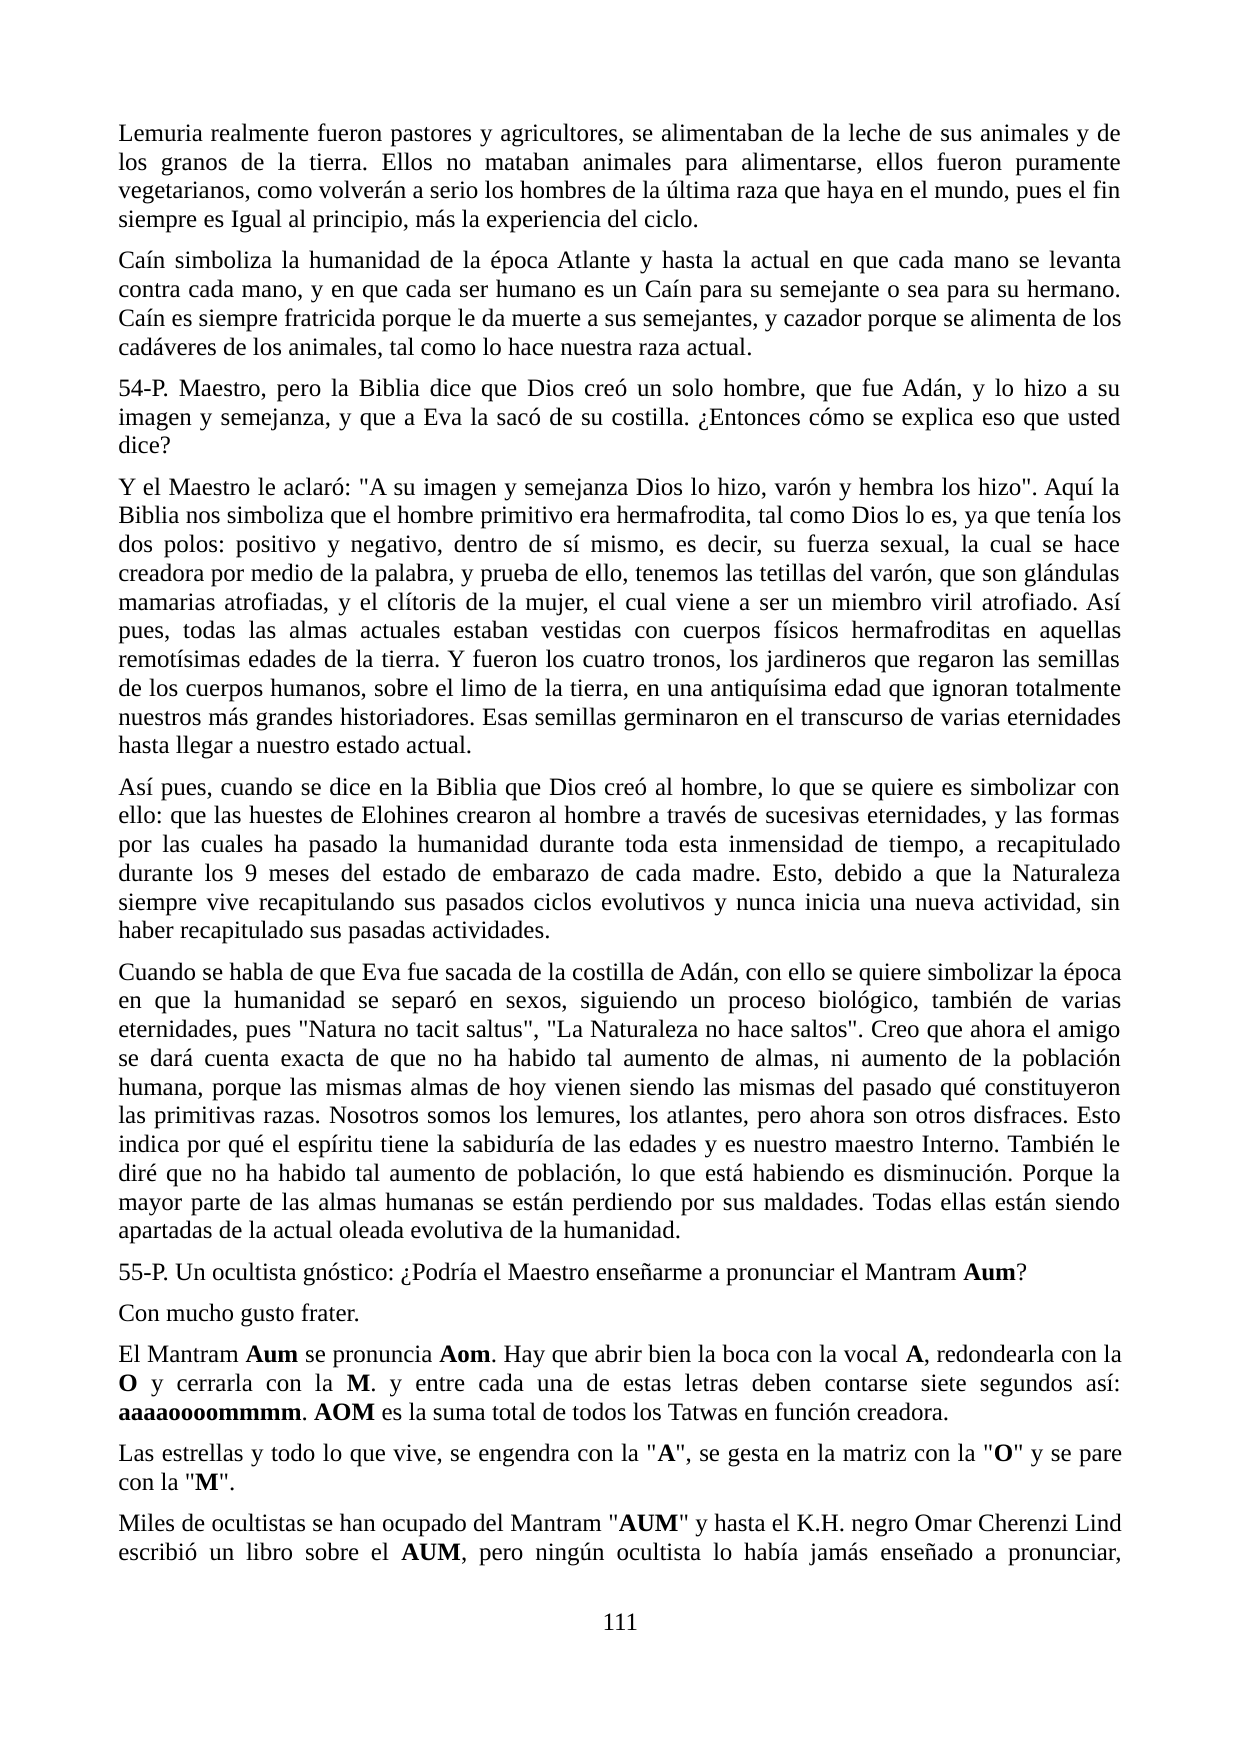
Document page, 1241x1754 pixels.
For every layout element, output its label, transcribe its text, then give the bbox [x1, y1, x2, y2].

text Cuando se habla de que Eva fue sacada de la costilla de Adán, con ello se quiere simbolizar la época en que la humanidad se separó en sexos, siguiendo un proceso biológico, también de varias eternidades, pues "Natura no tacit saltus", "La Naturaleza no hace saltos". Creo que ahora el amigo se dará cuenta exacta de que no ha habido tal aumento de almas, ni aumento de la población humana, porque las mismas almas de hoy vienen siendo las mismas del pasado qué constituyeron las primitivas razas. Nosotros somos los lemures, los atlantes, pero ahora son otros disfraces. Esto indica por qué el espíritu tiene la sabiduría de las edades y es nuestro maestro Interno. También le diré que no ha habido tal aumento de población, lo que está habiendo es disminución. Porque la mayor parte de las almas humanas se están perdiendo por sus maldades. Todas ellas están siendo apartadas de la actual oleada evolutiva de la humanidad. [118, 957, 1122, 1244]
text 54-P. Maestro, pero la Biblia dice que Dios creó un solo hombre, que fue Adán, y lo hizo a su imagen y semejanza, y que a Eva la sacó de su costilla. ¿Entonces cómo se explica eso que usted dice? [118, 373, 1122, 459]
text Con mucho gusto frater. [118, 1298, 1122, 1327]
text Así pues, cuando se dice en la Biblia que Dios creó al hombre, lo que se quiere es simbolizar con ello: que las huestes de Elohines crearon al hombre a través de sucesivas eternidades, y las formas por las cuales ha pasado la humanidad durante toda esta inmensidad de tiempo, a recapitulado durante los 9 meses del estado de embarazo de cada madre. Esto, debido a que la Naturaleza siempre vive recapitulando sus pasados ciclos evolutivos y nunca inicia una nueva actividad, sin haber recapitulado sus pasadas actividades. [118, 772, 1122, 944]
text Miles de ocultistas se han ocupado del Mantram "AUM" y hasta el K.H. negro Omar Cherenzi Lind escribió un libro sobre el AUM, pero ningún ocultista lo había jamás enseñado a pronunciar, [118, 1508, 1122, 1566]
text Caín simboliza la humanidad de la época Atlante y hasta la actual en que cada mano se levanta contra cada mano, y en que cada ser humano es un Caín para su semejante o sea para su hermano. Caín es siempre fratricida porque le da muerte a sus semejantes, y cazador porque se alimenta de los cadáveres de los animales, tal como lo hace nuestra raza actual. [118, 246, 1122, 361]
text 55-P. Un ocultista gnóstico: ¿Podría el Maestro enseñarme a pronunciar el Mantram Aum? [118, 1257, 1122, 1286]
text El Mantram Aum se pronuncia Aom. Hay que abrir bien la boca con la vocal A, redondearla con la O y cerrarla con la M. y entre cada una de estas letras deben contarse siete segundos así: aaaaoooommmm. AOM es la suma total de todos los Tatwas en función creadora. [118, 1339, 1122, 1426]
text Lemuria realmente fueron pastores y agricultores, se alimentaban de la leche de sus animales y de los granos de la tierra. Ellos no mataban animales para alimentarse, ellos fueron puramente vegetarianos, como volverán a serio los hombres de la última raza que haya en el mundo, pues el fin siempre es Igual al principio, más la experiencia del ciclo. [118, 118, 1122, 233]
text Y el Maestro le aclaró: "A su imagen y semejanza Dios lo hizo, varón y hembra los hizo". Aquí la Biblia nos simboliza que el hombre primitivo era hermafrodita, tal como Dios lo es, ya que tenía los dos polos: positivo y negativo, dentro de sí mismo, es decir, su fuerza sexual, la cual se hace creadora por medio de la palabra, y prueba de ello, tenemos las tetillas del varón, que son glándulas mamarias atrofiadas, y el clítoris de la mujer, el cual viene a ser un miembro viril atrofiado. Así pues, todas las almas actuales estaban vestidas con cuerpos físicos hermafroditas en aquellas remotísimas edades de la tierra. Y fueron los cuatro tronos, los jardineros que regaron las semillas de los cuerpos humanos, sobre el limo de la tierra, en una antiquísima edad que ignoran totalmente nuestros más grandes historiadores. Esas semillas germinaron en el transcurso de varias eternidades hasta llegar a nuestro estado actual. [118, 472, 1122, 759]
text Las estrellas y todo lo que vive, se engendra con la "A", se gesta en la matriz con la "O" y se pare con la "M". [118, 1438, 1122, 1496]
